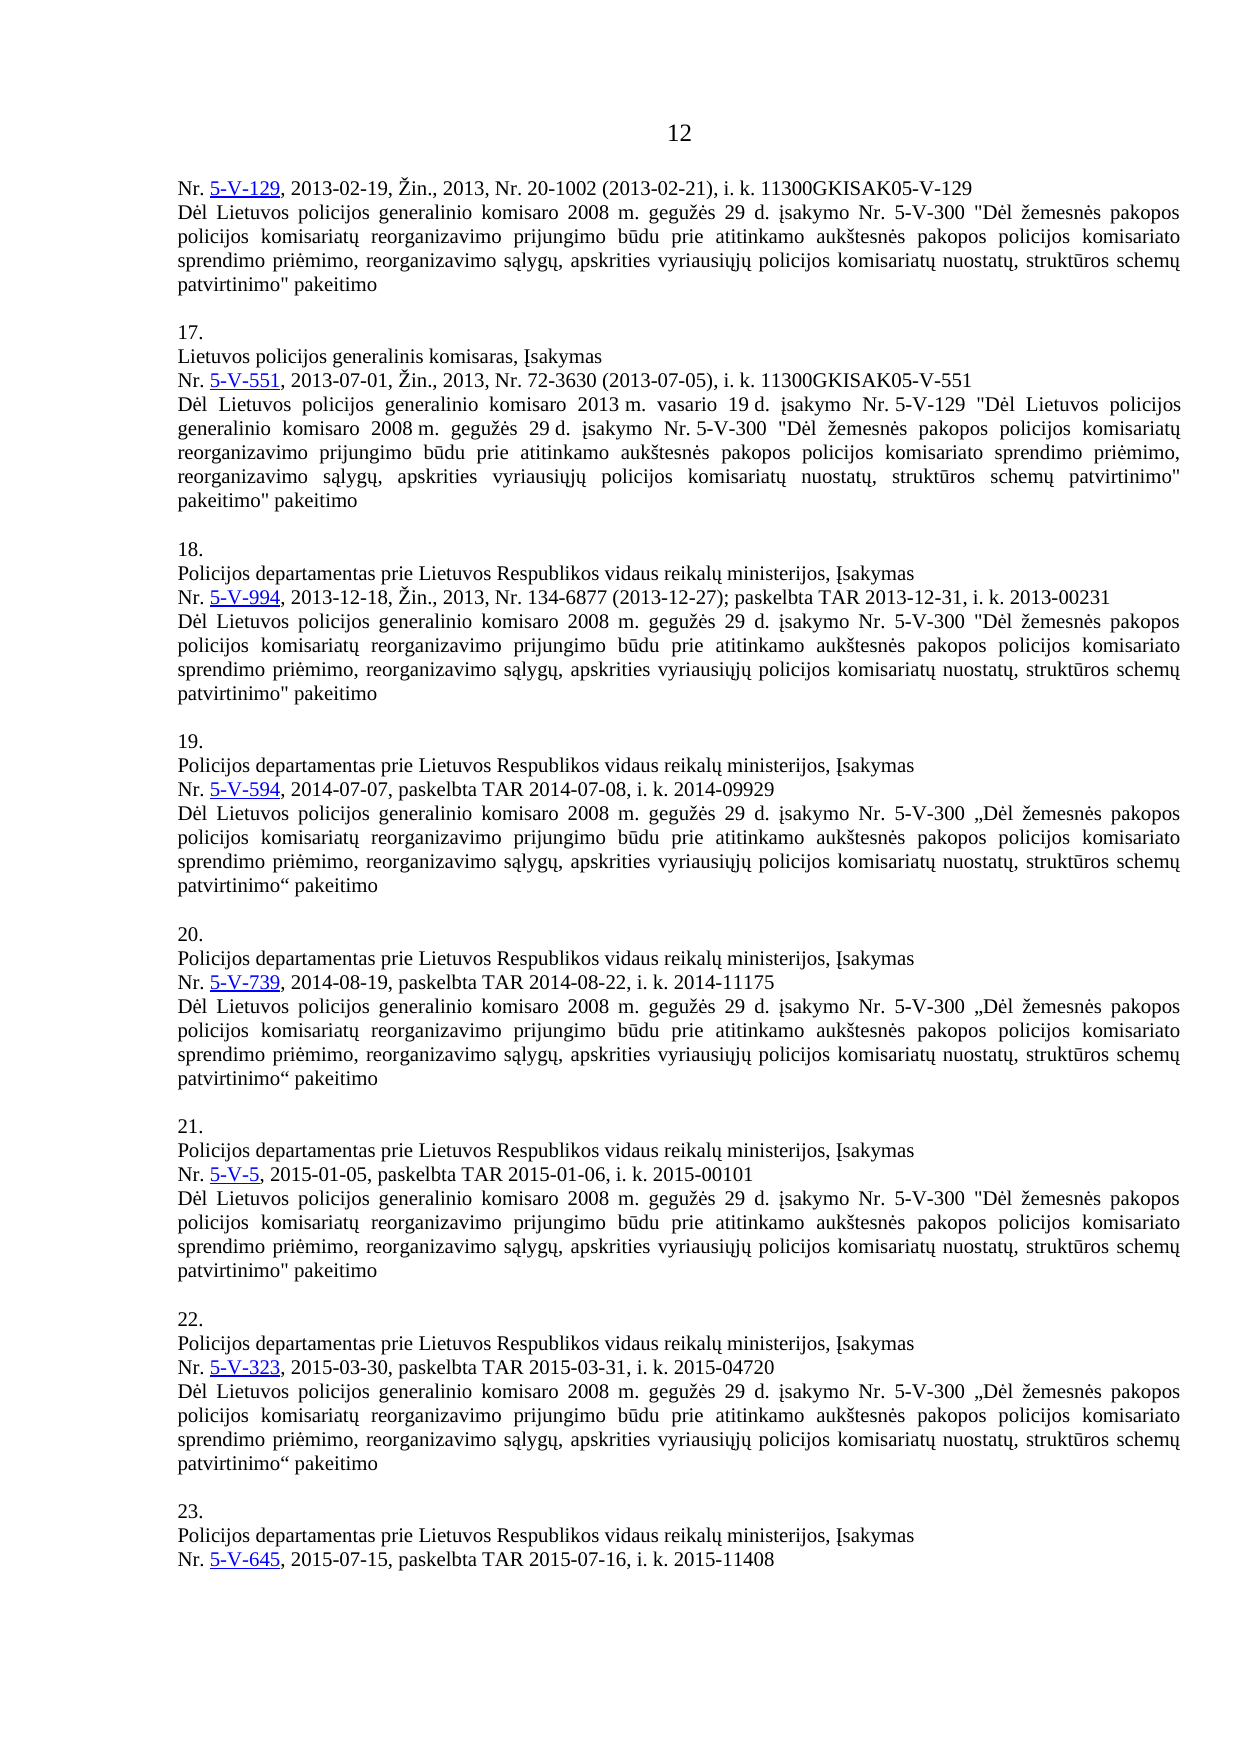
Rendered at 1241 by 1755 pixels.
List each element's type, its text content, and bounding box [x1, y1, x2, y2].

text Policijos departamentas prie Lietuvos Respublikos vidaus reikalų ministerijos, Įsakymas [177, 1523, 1181, 1547]
text Dėl Lietuvos policijos generalinio komisaro 2008 m. gegužės 29 d. įsakymo Nr. 5-V-300 „Dėl žemesnės pakopos policijos komisariatų reorganizavimo prijungimo būdu prie atitinkamo aukštesnės pakopos policijos komisariato sprendimo priėmimo, reorganizavimo sąlygų, apskrities vyriausiųjų policijos komisariatų nuostatų, struktūros schemų patvirtinimo“ pakeitimo [177, 801, 1181, 897]
text 19. [177, 729, 1181, 753]
text Policijos departamentas prie Lietuvos Respublikos vidaus reikalų ministerijos, Įsakymas [177, 561, 1181, 585]
text Policijos departamentas prie Lietuvos Respublikos vidaus reikalų ministerijos, Įsakymas [177, 1331, 1181, 1355]
text Dėl Lietuvos policijos generalinio komisaro 2008 m. gegužės 29 d. įsakymo Nr. 5-V-300 „Dėl žemesnės pakopos policijos komisariatų reorganizavimo prijungimo būdu prie atitinkamo aukštesnės pakopos policijos komisariato sprendimo priėmimo, reorganizavimo sąlygų, apskrities vyriausiųjų policijos komisariatų nuostatų, struktūros schemų patvirtinimo“ pakeitimo [177, 994, 1181, 1090]
text Dėl Lietuvos policijos generalinio komisaro 2008 m. gegužės 29 d. įsakymo Nr. 5-V-300 "Dėl žemesnės pakopos policijos komisariatų reorganizavimo prijungimo būdu prie atitinkamo aukštesnės pakopos policijos komisariato sprendimo priėmimo, reorganizavimo sąlygų, apskrities vyriausiųjų policijos komisariatų nuostatų, struktūros schemų patvirtinimo" pakeitimo [177, 1186, 1181, 1282]
text Nr. 5-V-594, 2014-07-07, paskelbta TAR 2014-07-08, i. k. 2014-09929 [177, 777, 1181, 801]
text Policijos departamentas prie Lietuvos Respublikos vidaus reikalų ministerijos, Įsakymas [177, 753, 1181, 777]
text 18. [177, 537, 1181, 561]
text Nr. 5-V-551, 2013-07-01, Žin., 2013, Nr. 72-3630 (2013-07-05), i. k. 11300GKISAK05-V-551 [177, 368, 1181, 392]
text Nr. 5-V-129, 2013-02-19, Žin., 2013, Nr. 20-1002 (2013-02-21), i. k. 11300GKISAK05-V-129 [177, 176, 1181, 200]
text Dėl Lietuvos policijos generalinio komisaro 2013 m. vasario 19 d. įsakymo Nr. 5-V-129 "Dėl Lietuvos policijos generalinio komisaro 2008 m. gegužės 29 d. įsakymo Nr. 5-V-300 "Dėl žemesnės pakopos policijos komisariatų reorganizavimo prijungimo būdu prie atitinkamo aukštesnės pakopos policijos komisariato sprendimo priėmimo, reorganizavimo sąlygų, apskrities vyriausiųjų policijos komisariatų nuostatų, struktūros schemų patvirtinimo" pakeitimo" pakeitimo [177, 392, 1181, 512]
text Nr. 5-V-645, 2015-07-15, paskelbta TAR 2015-07-16, i. k. 2015-11408 [177, 1547, 1181, 1571]
text 17. [177, 320, 1181, 344]
text Nr. 5-V-323, 2015-03-30, paskelbta TAR 2015-03-31, i. k. 2015-04720 [177, 1355, 1181, 1379]
text Dėl Lietuvos policijos generalinio komisaro 2008 m. gegužės 29 d. įsakymo Nr. 5-V-300 „Dėl žemesnės pakopos policijos komisariatų reorganizavimo prijungimo būdu prie atitinkamo aukštesnės pakopos policijos komisariato sprendimo priėmimo, reorganizavimo sąlygų, apskrities vyriausiųjų policijos komisariatų nuostatų, struktūros schemų patvirtinimo“ pakeitimo [177, 1379, 1181, 1475]
text Policijos departamentas prie Lietuvos Respublikos vidaus reikalų ministerijos, Įsakymas [177, 946, 1181, 970]
text Nr. 5-V-739, 2014-08-19, paskelbta TAR 2014-08-22, i. k. 2014-11175 [177, 970, 1181, 994]
text Policijos departamentas prie Lietuvos Respublikos vidaus reikalų ministerijos, Įsakymas [177, 1138, 1181, 1162]
text Nr. 5-V-994, 2013-12-18, Žin., 2013, Nr. 134-6877 (2013-12-27); paskelbta TAR 2013-12-31, i. k. 2013-00231 [177, 585, 1181, 609]
text 21. [177, 1114, 1181, 1138]
text 20. [177, 922, 1181, 946]
text Dėl Lietuvos policijos generalinio komisaro 2008 m. gegužės 29 d. įsakymo Nr. 5-V-300 "Dėl žemesnės pakopos policijos komisariatų reorganizavimo prijungimo būdu prie atitinkamo aukštesnės pakopos policijos komisariato sprendimo priėmimo, reorganizavimo sąlygų, apskrities vyriausiųjų policijos komisariatų nuostatų, struktūros schemų patvirtinimo" pakeitimo [177, 200, 1181, 296]
text Dėl Lietuvos policijos generalinio komisaro 2008 m. gegužės 29 d. įsakymo Nr. 5-V-300 "Dėl žemesnės pakopos policijos komisariatų reorganizavimo prijungimo būdu prie atitinkamo aukštesnės pakopos policijos komisariato sprendimo priėmimo, reorganizavimo sąlygų, apskrities vyriausiųjų policijos komisariatų nuostatų, struktūros schemų patvirtinimo" pakeitimo [177, 609, 1181, 705]
text Nr. 5-V-5, 2015-01-05, paskelbta TAR 2015-01-06, i. k. 2015-00101 [177, 1162, 1181, 1186]
text Lietuvos policijos generalinis komisaras, Įsakymas [177, 344, 1181, 368]
text 22. [177, 1307, 1181, 1331]
text 23. [177, 1499, 1181, 1523]
